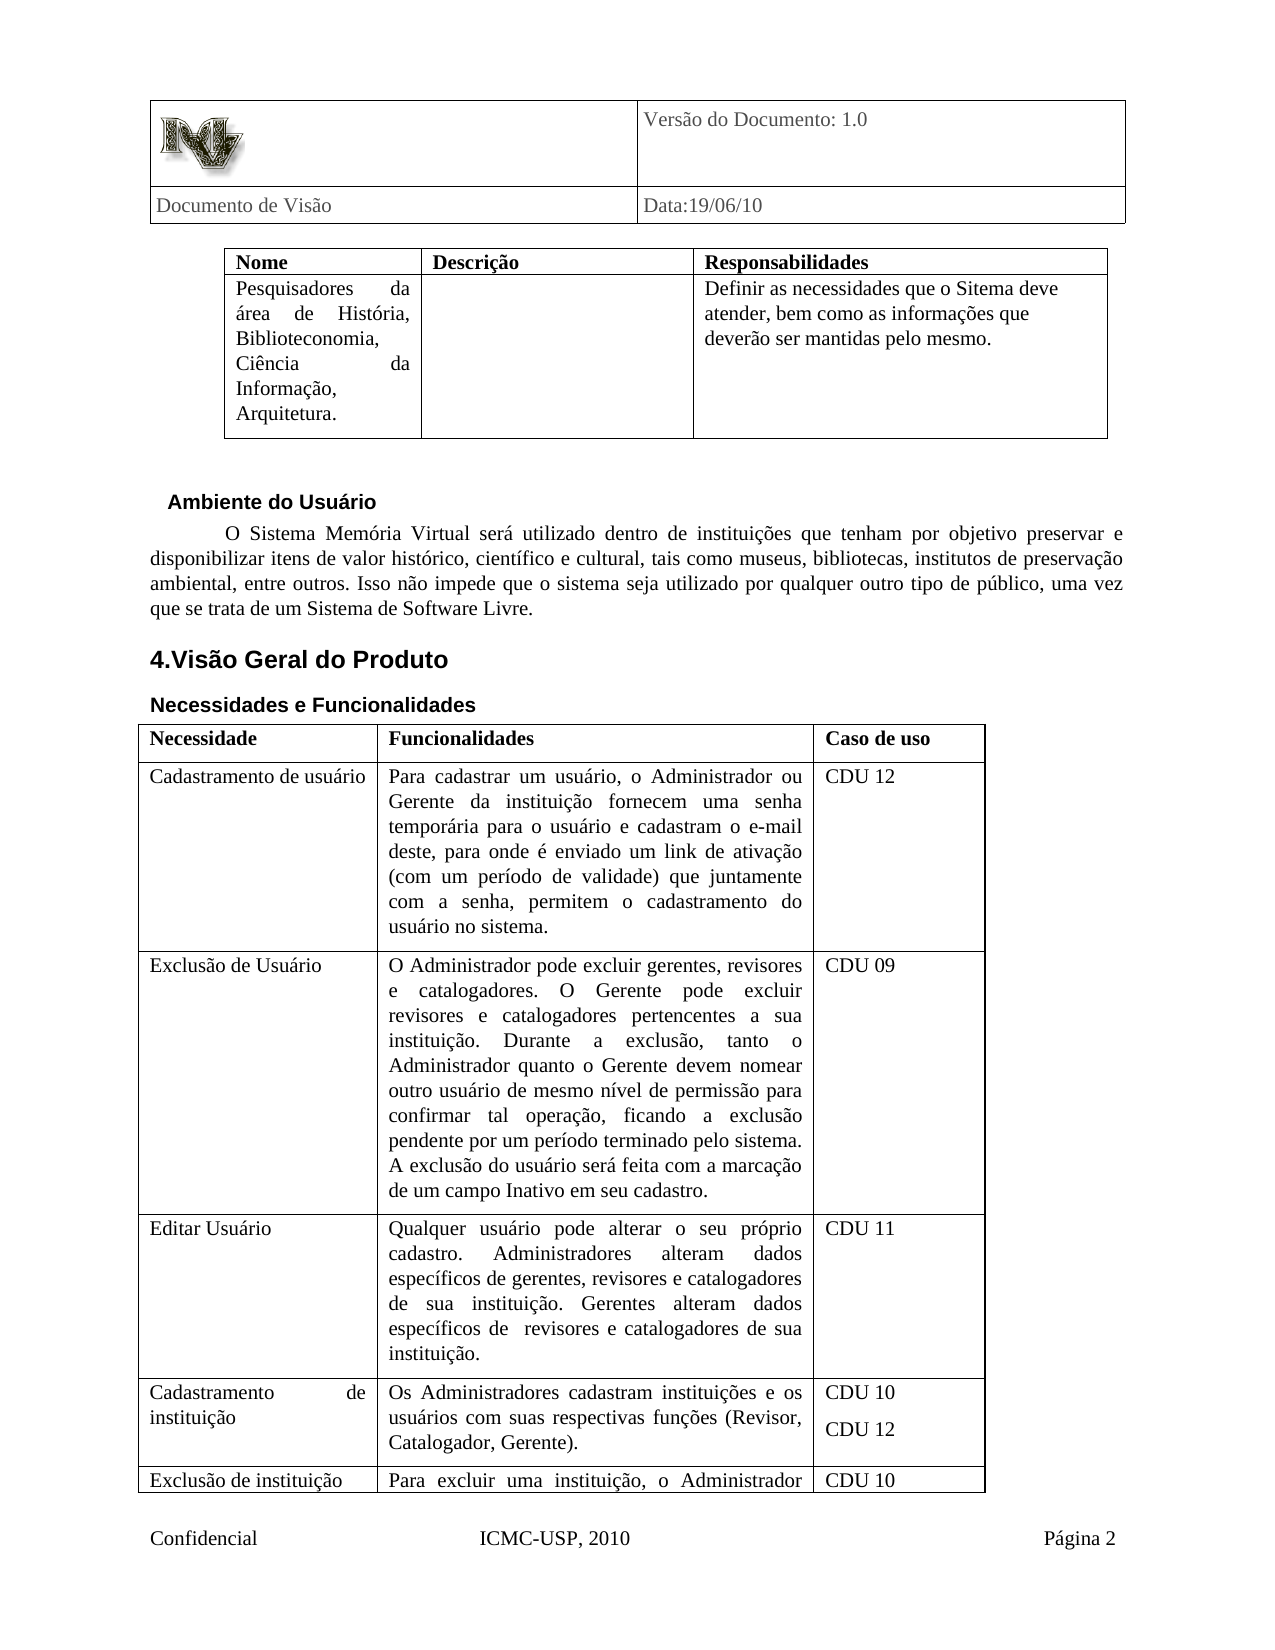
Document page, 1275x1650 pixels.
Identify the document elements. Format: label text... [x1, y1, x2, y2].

table_header Nome [225, 249, 421, 274]
table_header Descrição [422, 249, 693, 274]
table_header Necessidade [139, 725, 377, 762]
table_cell Definir as necessidades que o Sitema deve atender, bem como as informações que deverão ser mantidas pelo mesmo. [694, 275, 1107, 437]
table_cell Para cadastrar um usuário, o Administrador ou Gerente da instituição fornecem uma senha temporária para o usuário e cadastram o e-mail deste, para onde é enviado um link de ativação (com um período de validade) que juntamente com a senha, permitem o cadastramento do usuário no sistema. [378, 763, 813, 951]
table_cell Cadastramento de usuário [139, 763, 377, 951]
table_cell O Administrador pode excluir gerentes, revisores e catalogadores. O Gerente pode excluir revisores e catalogadores pertencentes a sua instituição. Durante a exclusão, tanto o Administrador quanto o Gerente devem nomear outro usuário de mesmo nível de permissão para confirmar tal operação, ficando a exclusão pendente por um período terminado pelo sistema. A exclusão do usuário será feita com a marcação de um campo Inativo em seu cadastro. [378, 952, 813, 1214]
table_cell Exclusão de Usuário [139, 952, 377, 1214]
table_cell CDU 10 CDU 12 [814, 1379, 984, 1466]
table_cell Cadastramento de instituição [139, 1379, 377, 1466]
table_cell Exclusão de instituição [139, 1467, 377, 1492]
subtitle Visão Geral do Produto [150, 645, 1125, 673]
table_header Funcionalidades [378, 725, 813, 762]
text O Sistema Memória Virtual será utilizado dentro de instituições que tenham por objetivo preservar e disponibilizar itens de valor histórico, científico e cultural, tais como museus, bibliotecas, institutos de preservação ambiental, entre outros. Isso não impede que o sistema seja utilizado por qualquer outro tipo de público, uma vez que se trata de um Sistema de Software Livre. [150, 520, 1125, 620]
table_cell Qualquer usuário pode alterar o seu próprio cadastro. Administradores alteram dados específicos de gerentes, revisores e catalogadores de sua instituição. Gerentes alteram dados específicos de revisores e catalogadores de sua instituição. [378, 1215, 813, 1378]
table_cell Editar Usuário [139, 1215, 377, 1378]
subtitle Necessidades e Funcionalidades [150, 692, 1125, 717]
table_cell CDU 10 [814, 1467, 984, 1492]
table_header Caso de uso [814, 725, 984, 762]
table_cell CDU 11 [814, 1215, 984, 1378]
table_cell Pesquisadores da área de História, Biblioteconomia, Ciência da Informação, Arquitetura. [225, 275, 421, 437]
picture [155, 105, 245, 181]
table_cell CDU 12 [814, 763, 984, 951]
subtitle Ambiente do Usuário [150, 488, 1125, 513]
table_cell Os Administradores cadastram instituições e os usuários com suas respectivas funções (Revisor, Catalogador, Gerente). [378, 1379, 813, 1466]
table_header Responsabilidades [694, 249, 1107, 274]
table_cell CDU 09 [814, 952, 984, 1214]
table_cell Para excluir uma instituição, o Administrador [378, 1467, 813, 1492]
table_cell [422, 275, 693, 437]
